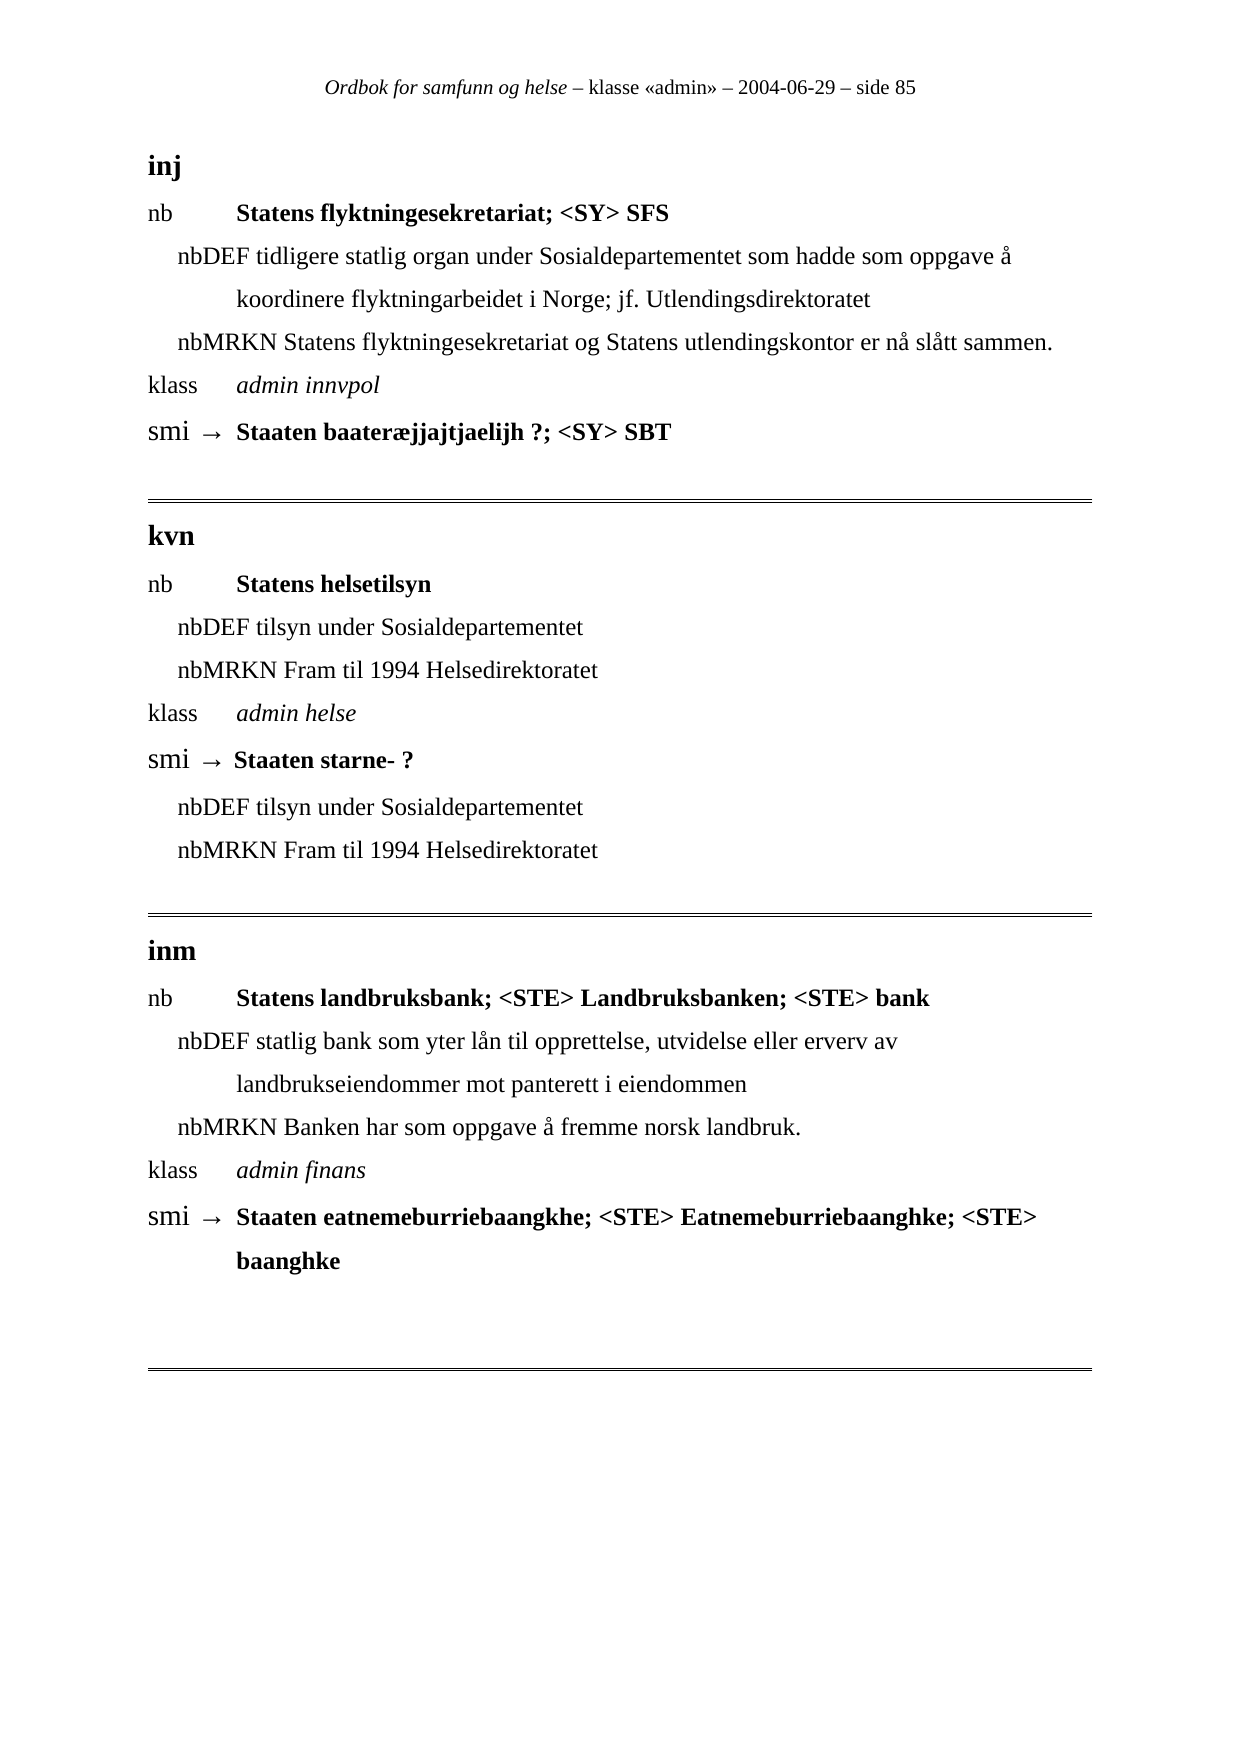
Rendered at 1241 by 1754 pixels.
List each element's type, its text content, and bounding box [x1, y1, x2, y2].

text nb Statens landbruksbank; <STE> Landbruksbanken; <STE> bank [148, 983, 1092, 1012]
text nb Statens flyktningesekretariat; <SY> SFS [148, 198, 1092, 227]
text nbMRKN Banken har som oppgave å fremme norsk landbruk. [177, 1112, 1092, 1141]
text nbMRKN Fram til 1994 Helsedirektoratet [177, 655, 1092, 684]
text nbDEF statlig bank som yter lån til opprettelse, utvidelse eller erverv av landbrukseiendommer mot panterett i eiendommen [177, 1026, 1092, 1098]
text klass admin finans [148, 1155, 1092, 1184]
text nbMRKN Statens flyktningesekretariat og Statens utlendingskontor er nå slått sammen. [177, 327, 1092, 356]
text nbDEF tilsyn under Sosialdepartementet [177, 792, 1092, 820]
text nbDEF tidligere statlig organ under Sosialdepartementet som hadde som oppgave å koordinere flyktningarbeidet i Norge; jf. Utlendingsdirektoratet [177, 241, 1092, 313]
text nbDEF tilsyn under Sosialdepartementet [177, 612, 1092, 641]
text klass admin helse [148, 698, 1092, 727]
text smi → Staaten baateræjjajtjaelijh ?; <SY> SBT [148, 413, 1092, 447]
text smi → Staaten starne- ? [148, 741, 1092, 775]
text nb Statens helsetilsyn [148, 569, 1092, 598]
text inm [148, 933, 1092, 966]
text nbMRKN Fram til 1994 Helsedirektoratet [177, 835, 1092, 863]
text kvn [148, 518, 1092, 552]
text inj [148, 148, 1092, 181]
text smi → Staaten eatnemeburriebaangkhe; <STE> Eatnemeburriebaanghke; <STE> baanghke [148, 1198, 1092, 1275]
text klass admin innvpol [148, 370, 1092, 399]
